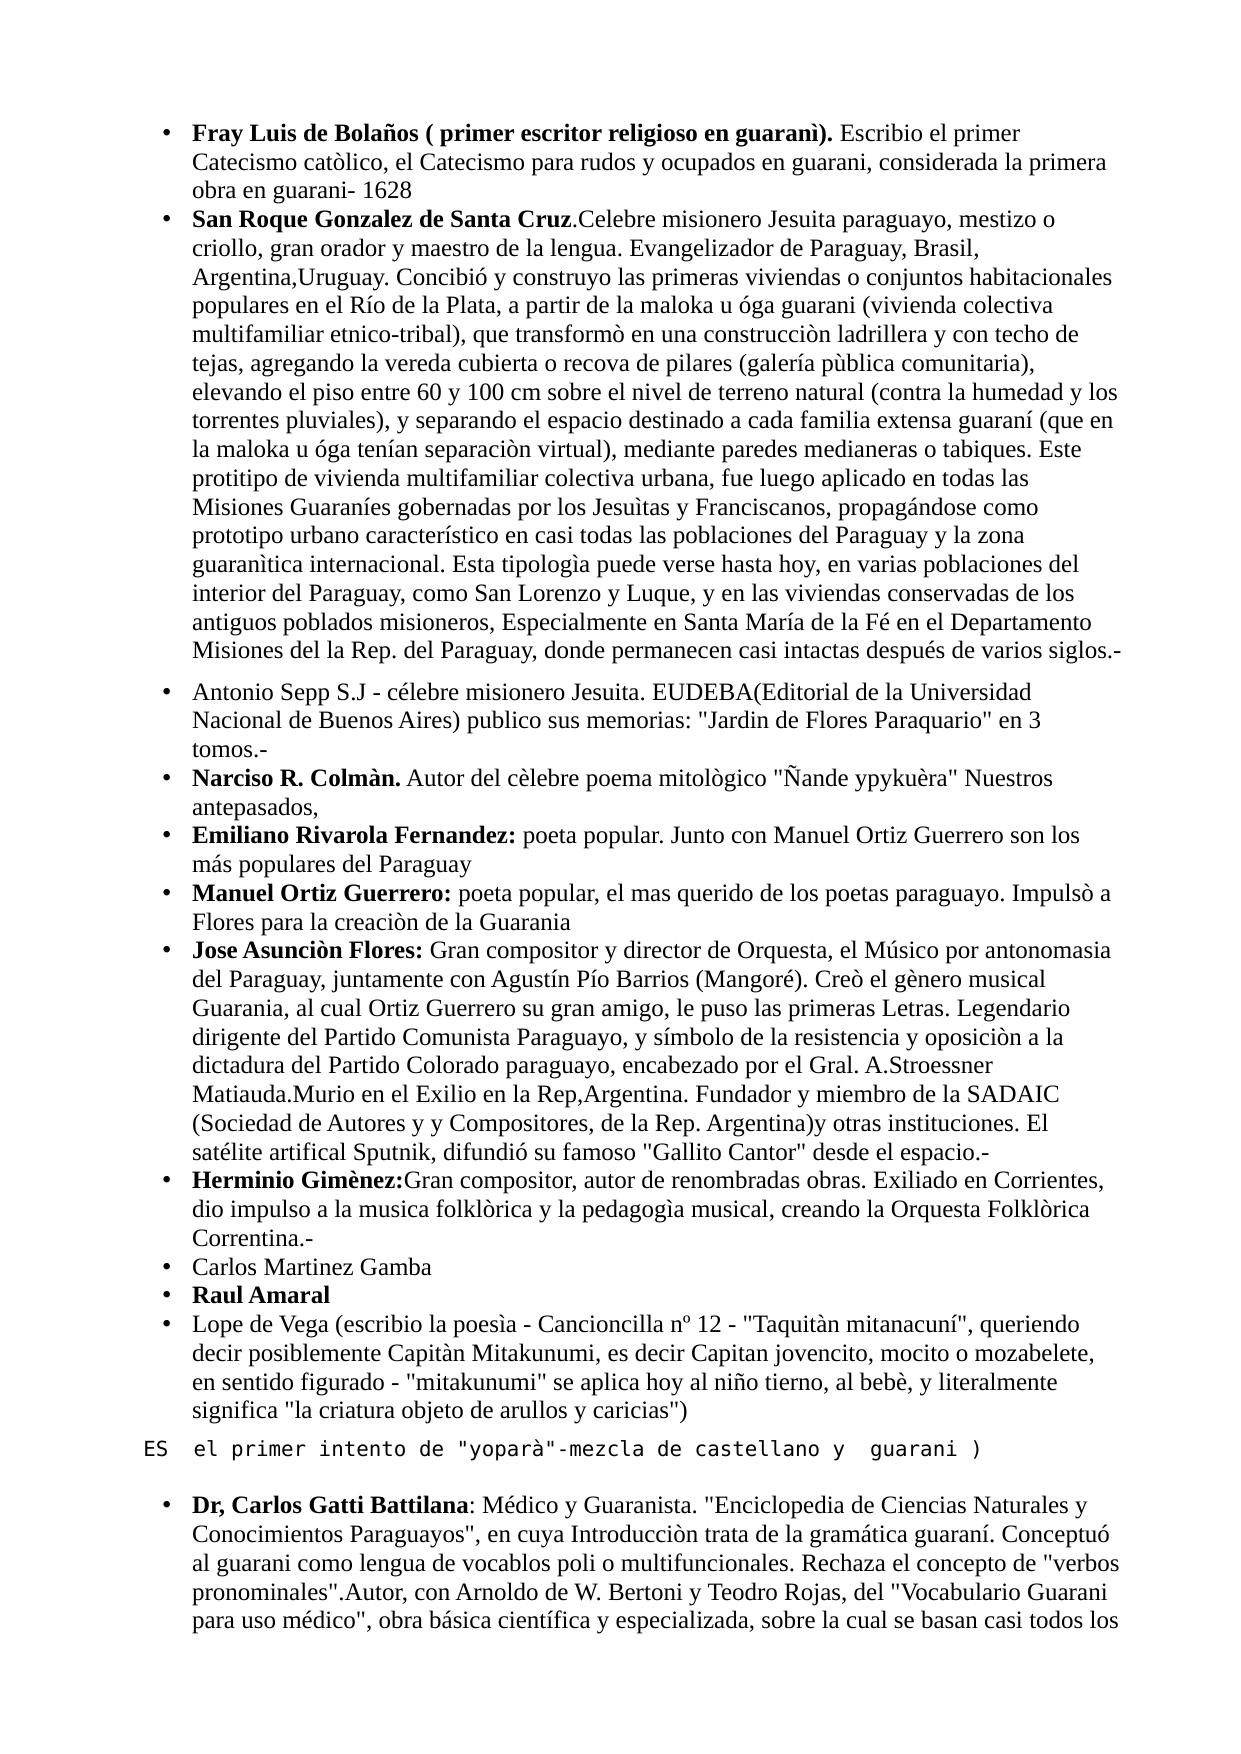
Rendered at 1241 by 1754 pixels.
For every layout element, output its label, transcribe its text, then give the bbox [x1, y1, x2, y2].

list Raul Amaral [162, 1281, 1122, 1309]
list Carlos Martinez Gamba [162, 1252, 1122, 1281]
list Emiliano Rivarola Fernandez: poeta popular. Junto con Manuel Ortiz Guerrero son los más populares del Paraguay [162, 821, 1122, 878]
list Dr, Carlos Gatti Battilana: Médico y Guaranista. "Enciclopedia de Ciencias Naturales y Conocimientos Paraguayos", en cuya Introducciòn trata de la gramática guaraní. Conceptuó al guarani como lengua de vocablos poli o multifuncionales. Rechaza el concepto de "verbos pronominales".Autor, con Arnoldo de W. Bertoni y Teodro Rojas, del "Vocabulario Guarani para uso médico", obra básica científica y especializada, sobre la cual se basan casi todos los [162, 1491, 1122, 1634]
list Manuel Ortiz Guerrero: poeta popular, el mas querido de los poetas paraguayo. Impulsò a Flores para la creaciòn de la Guarania [162, 878, 1122, 936]
list Antonio Sepp S.J - célebre misionero Jesuita. EUDEBA(Editorial de la Universidad Nacional de Buenos Aires) publico sus memorias: "Jardin de Flores Paraquario" en 3 tomos.- [162, 677, 1122, 763]
list Narciso R. Colmàn. Autor del cèlebre poema mitològico "Ñande ypykuèra" Nuestros antepasados, [162, 763, 1122, 821]
list Lope de Vega (escribio la poesìa - Cancioncilla nº 12 - "Taquitàn mitanacuní", queriendo decir posiblemente Capitàn Mitakunumi, es decir Capitan jovencito, mocito o mozabelete, en sentido figurado - "mitakunumi" se aplica hoy al niño tierno, al bebè, y literalmente significa "la criatura objeto de arullos y caricias") [162, 1309, 1122, 1424]
list Jose Asunciòn Flores: Gran compositor y director de Orquesta, el Músico por antonomasia del Paraguay, juntamente con Agustín Pío Barrios (Mangoré). Creò el gènero musical Guarania, al cual Ortiz Guerrero su gran amigo, le puso las primeras Letras. Legendario dirigente del Partido Comunista Paraguayo, y símbolo de la resistencia y oposiciòn a la dictadura del Partido Colorado paraguayo, encabezado por el Gral. A.Stroessner Matiauda.Murio en el Exilio en la Rep,Argentina. Fundador y miembro de la SADAIC (Sociedad de Autores y y Compositores, de la Rep. Argentina)y otras instituciones. El satélite artifical Sputnik, difundió su famoso "Gallito Cantor" desde el espacio.- [162, 936, 1122, 1166]
list Herminio Gimènez:Gran compositor, autor de renombradas obras. Exiliado en Corrientes, dio impulso a la musica folklòrica y la pedagogìa musical, creando la Orquesta Folklòrica Correntina.- [162, 1166, 1122, 1252]
list Fray Luis de Bolaños ( primer escritor religioso en guaranì). Escribio el primer Catecismo catòlico, el Catecismo para rudos y ocupados en guarani, considerada la primera obra en guarani- 1628 [162, 118, 1122, 204]
list San Roque Gonzalez de Santa Cruz.Celebre misionero Jesuita paraguayo, mestizo o criollo, gran orador y maestro de la lengua. Evangelizador de Paraguay, Brasil, Argentina,Uruguay. Concibió y construyo las primeras viviendas o conjuntos habitacionales populares en el Río de la Plata, a partir de la maloka u óga guarani (vivienda colectiva multifamiliar etnico-tribal), que transformò en una construcciòn ladrillera y con techo de tejas, agregando la vereda cubierta o recova de pilares (galería pùblica comunitaria), elevando el piso entre 60 y 100 cm sobre el nivel de terreno natural (contra la humedad y los torrentes pluviales), y separando el espacio destinado a cada familia extensa guaraní (que en la maloka u óga tenían separaciòn virtual), mediante paredes medianeras o tabiques. Este protitipo de vivienda multifamiliar colectiva urbana, fue luego aplicado en todas las Misiones Guaraníes gobernadas por los Jesuìtas y Franciscanos, propagándose como prototipo urbano característico en casi todas las poblaciones del Paraguay y la zona guaranìtica internacional. Esta tipologìa puede verse hasta hoy, en varias poblaciones del interior del Paraguay, como San Lorenzo y Luque, y en las viviendas conservadas de los antiguos poblados misioneros, Especialmente en Santa María de la Fé en el Departamento Misiones del la Rep. del Paraguay, donde permanecen casi intactas después de varios siglos.- [162, 204, 1122, 664]
text ES el primer intento de "yoparà"-mezcla de castellano y guarani ) [118, 1437, 1122, 1461]
